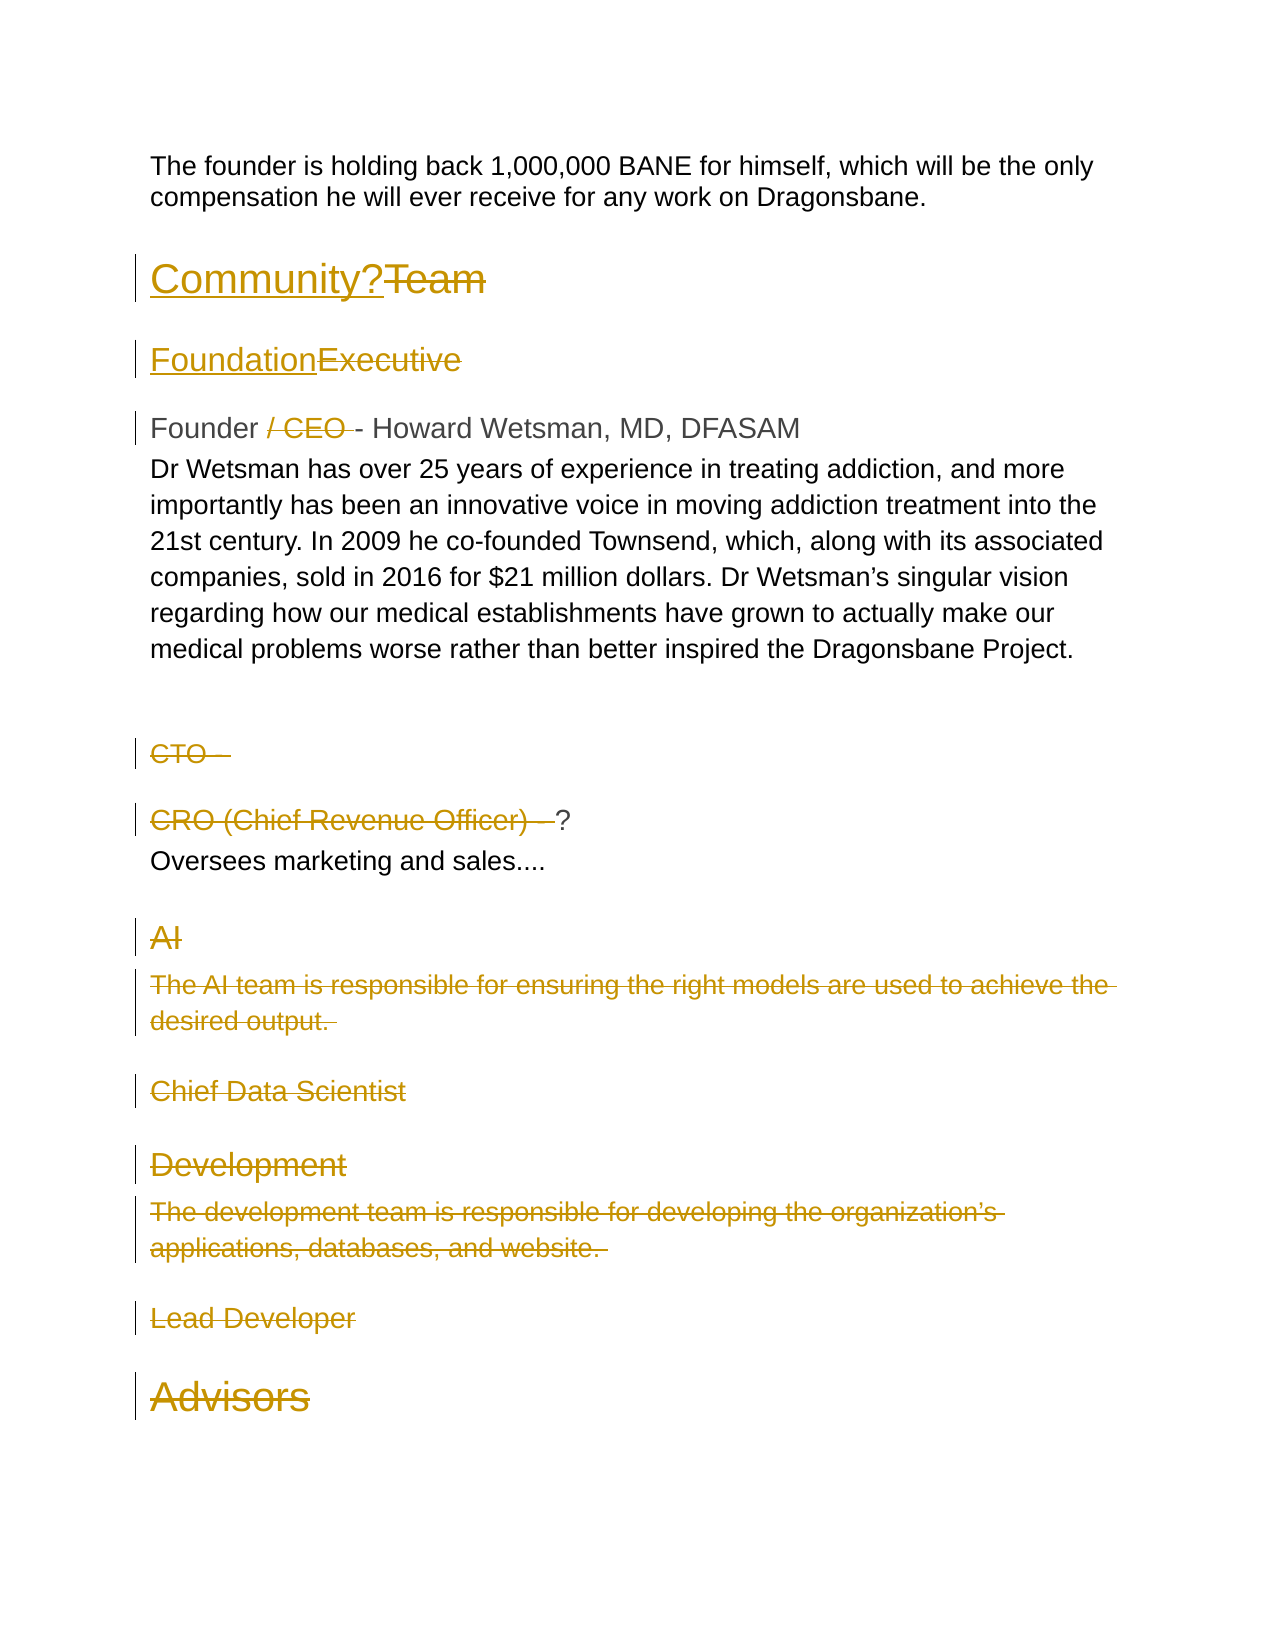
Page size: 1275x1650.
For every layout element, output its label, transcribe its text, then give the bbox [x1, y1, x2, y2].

subtitle Foundation [150, 339, 1125, 378]
text The founder is holding back 1,000,000 BANE for himself, which will be the only compensation he will ever receive for any work on Dragonsbane. [150, 150, 1125, 212]
subtitle Founder - Howard Wetsman, MD, DFASAM [150, 411, 1125, 445]
subtitle Community? [150, 254, 1125, 302]
text Dr Wetsman has over 25 years of experience in treating addiction, and more importantly has been an innovative voice in moving addiction treatment into the 21st century. In 2009 he co-founded Townsend, which, along with its associated companies, sold in 2016 for $21 million dollars. Dr Wetsman’s singular vision regarding how our medical establishments have grown to actually make our medical problems worse rather than better inspired the Dragonsbane Project. [150, 453, 1125, 664]
subtitle ? [150, 803, 1125, 836]
text Oversees marketing and sales.... [150, 844, 1125, 876]
